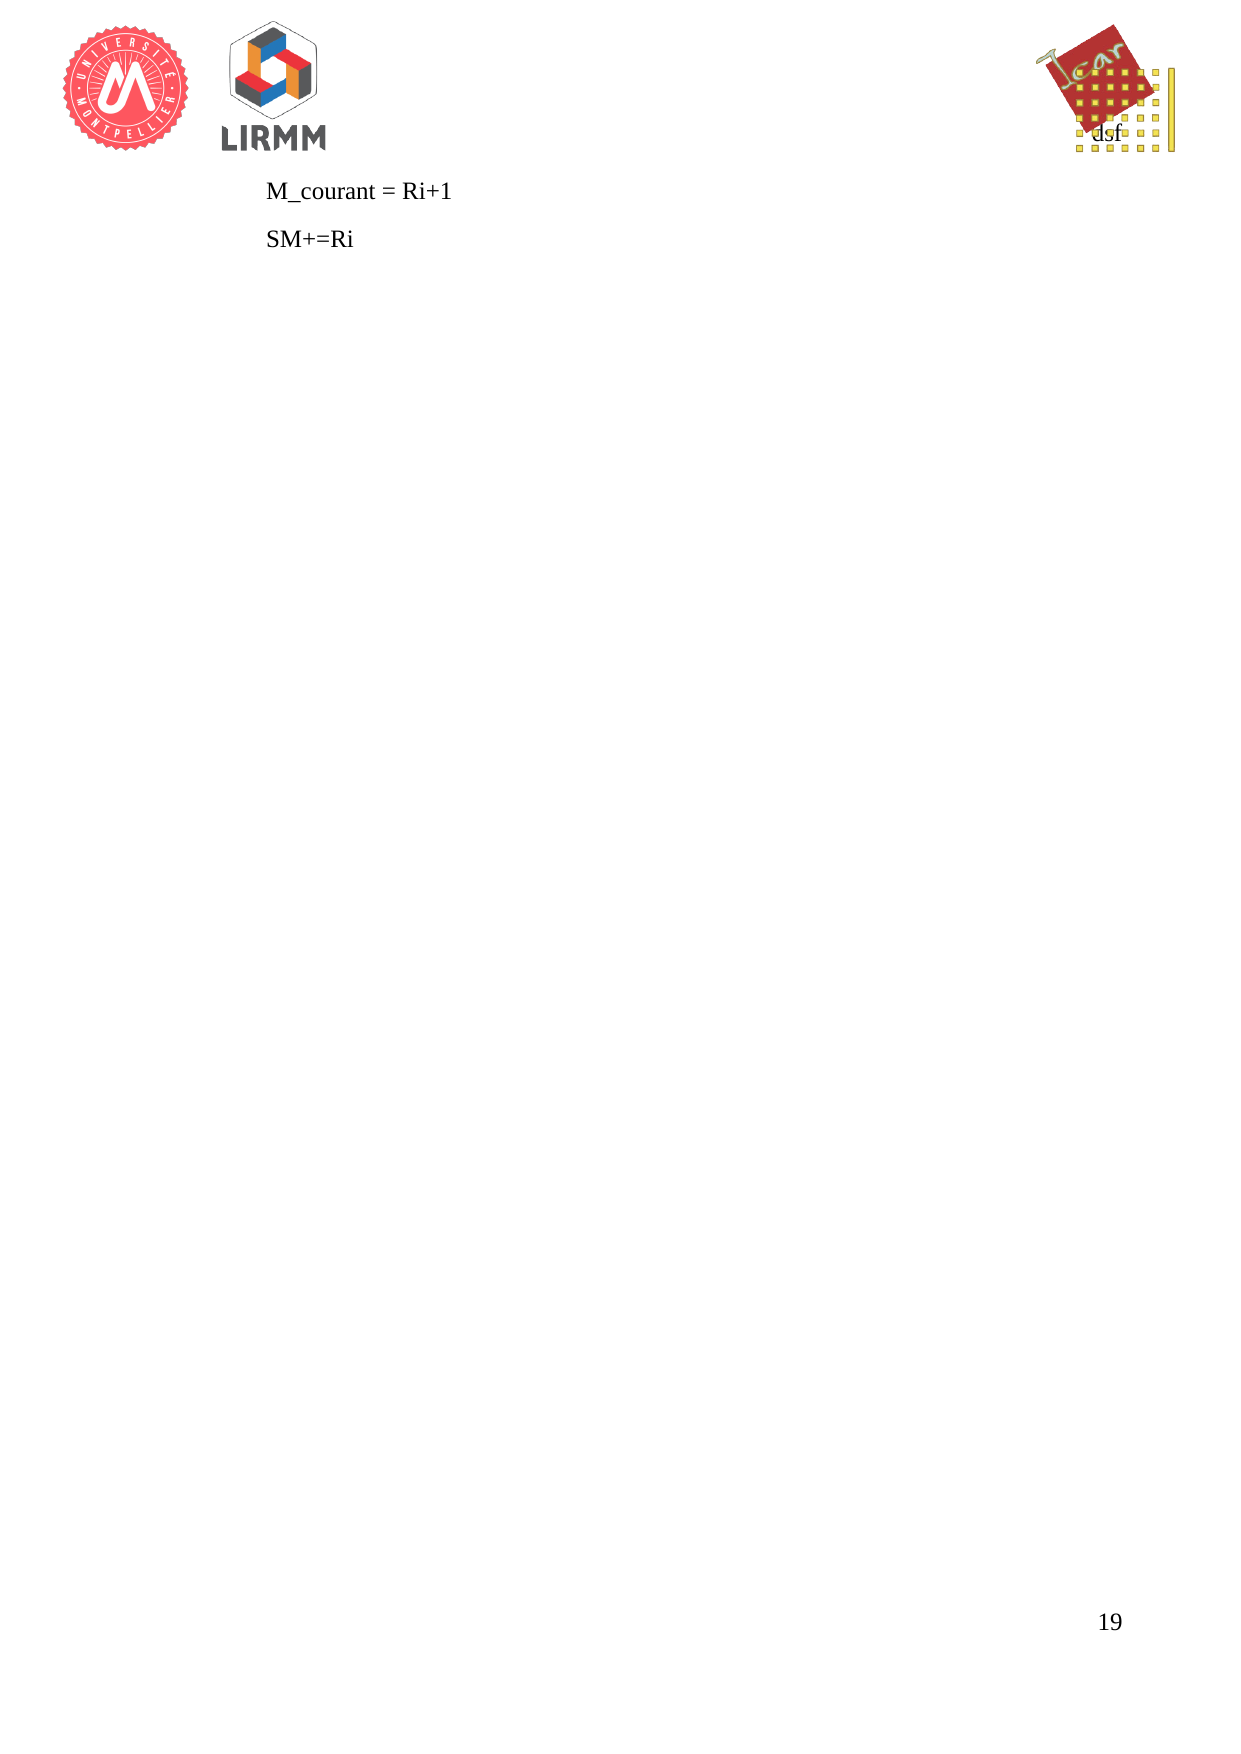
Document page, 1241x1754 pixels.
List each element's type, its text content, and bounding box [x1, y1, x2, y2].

text M_courant = Ri+1 [118, 176, 1122, 205]
text SM+=Ri [118, 224, 1122, 253]
picture [57, 13, 201, 156]
picture [203, 16, 343, 155]
picture [1025, 6, 1177, 154]
